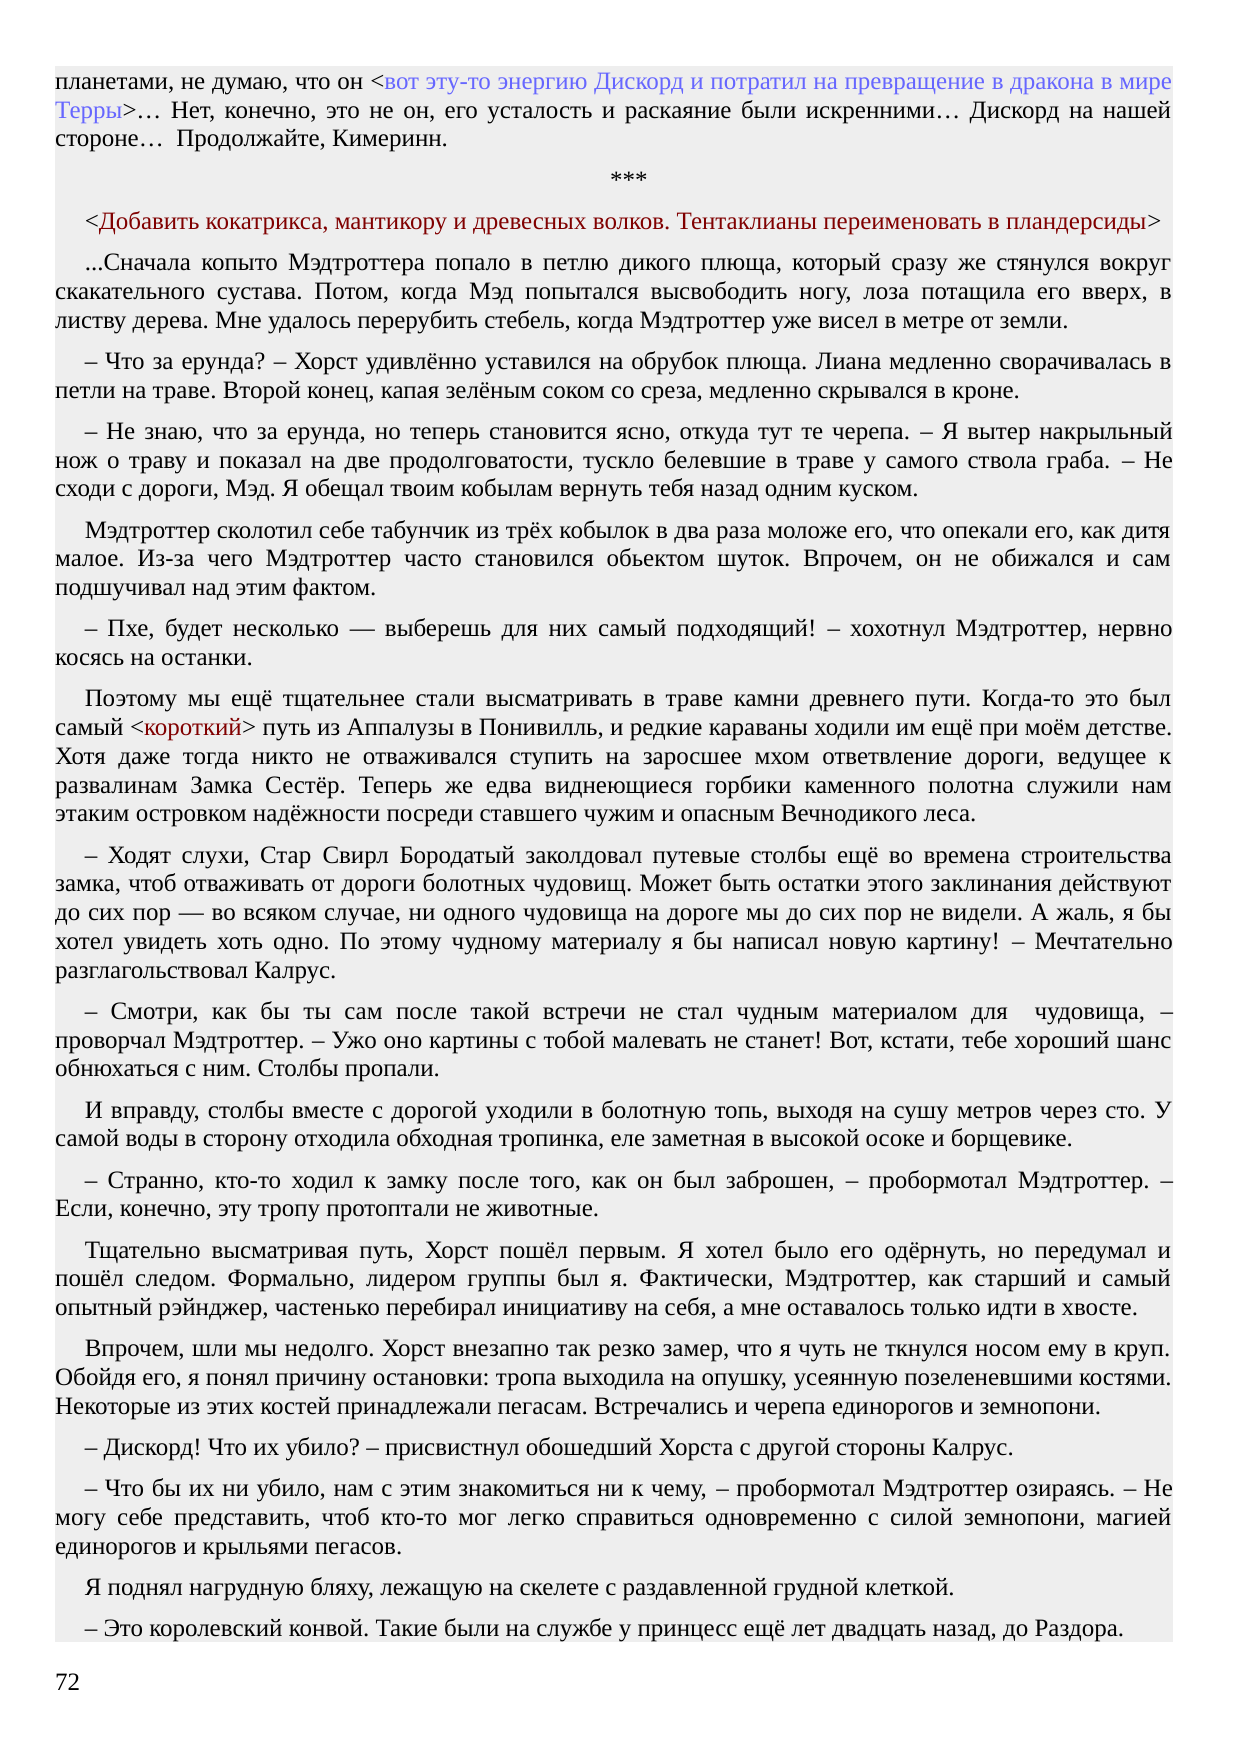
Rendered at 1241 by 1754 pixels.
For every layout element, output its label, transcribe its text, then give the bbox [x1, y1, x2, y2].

text – Что бы их ни убило, нам с этим знакомиться ни к чему, – пробормотал Мэдтроттер озираясь. – Не могу себе представить, чтоб кто-то мог легко справиться одновременно с силой земнопони, магией единорогов и крыльями пегасов. [55, 1473, 1173, 1560]
text Мэдтроттер сколотил себе табунчик из трёх кобылок в два раза моложе его, что опекали его, как дитя малое. Из-за чего Мэдтроттер часто становился обьектом шуток. Впрочем, он не обижался и сам подшучивал над этим фактом. [55, 515, 1173, 601]
text ...Сначала копыто Мэдтроттера попало в петлю дикого плюща, который сразу же стянулся вокруг скакательного сустава. Потом, когда Мэд попытался высвободить ногу, лоза потащила его вверх, в листву дерева. Мне удалось перерубить стебель, когда Мэдтроттер уже висел в метре от земли. [55, 247, 1173, 333]
text Поэтому мы ещё тщательнее стали высматривать в траве камни древнего пути. Когда-то это был самый <короткий> путь из Аппалузы в Понивилль, и редкие караваны ходили им ещё при моём детстве. Хотя даже тогда никто не отваживался ступить на заросшее мхом ответвление дороги, ведущее к развалинам Замка Сестёр. Теперь же едва виднеющиеся горбики каменного полотна служили нам этаким островком надёжности посреди ставшего чужим и опасным Вечнодикого леса. [55, 683, 1173, 827]
text – Дискорд! Что их убило? – присвистнул обошедший Хорста с другой стороны Калрус. [55, 1432, 1173, 1461]
text И вправду, столбы вместе с дорогой уходили в болотную топь, выходя на сушу метров через сто. У самой воды в сторону отходила обходная тропинка, еле заметная в высокой осоке и борщевике. [55, 1095, 1173, 1152]
text – Что за ерунда? – Хорст удивлённо уставился на обрубок плюща. Лиана медленно сворачивалась в петли на траве. Второй конец, капая зелёным соком со среза, медленно скрывался в кроне. [55, 346, 1173, 403]
text планетами, не думаю, что он <вот эту-то энергию Дискорд и потратил на превращение в дракона в мире Терры>… Нет, конечно, это не он, его усталость и раскаяние были искренними… Дискорд на нашей стороне… Продолжайте, Кимеринн. [55, 66, 1173, 152]
text Я поднял нагрудную бляху, лежащую на скелете с раздавленной грудной клеткой. [55, 1572, 1173, 1601]
text – Пхе, будет несколько — выберешь для них самый подходящий! – хохотнул Мэдтроттер, нервно косясь на останки. [55, 613, 1173, 671]
text – Странно, кто-то ходил к замку после того, как он был заброшен, – пробормотал Мэдтроттер. – Если, конечно, эту тропу протоптали не животные. [55, 1165, 1173, 1222]
text Впрочем, шли мы недолго. Хорст внезапно так резко замер, что я чуть не ткнулся носом ему в круп. Обойдя его, я понял причину остановки: тропа выходила на опушку, усеянную позеленевшими костями. Некоторые из этих костей принадлежали пегасам. Встречались и черепа единорогов и земнопони. [55, 1333, 1173, 1420]
text – Не знаю, что за ерунда, но теперь становится ясно, откуда тут те черепа. – Я вытер накрыльный нож о траву и показал на две продолговатости, тускло белевшие в траве у самого ствола граба. – Не сходи с дороги, Мэд. Я обещал твоим кобылам вернуть тебя назад одним куском. [55, 416, 1173, 502]
text – Ходят слухи, Стар Cвирл Бородатый заколдовал путевые столбы ещё во времена строительства замка, чтоб отваживать от дороги болотных чудовищ. Может быть остатки этого заклинания действуют до сих пор — во всяком случае, ни одного чудовища на дороге мы до сих пор не видели. А жаль, я бы хотел увидеть хоть одно. По этому чудному материалу я бы написал новую картину! – Мечтательно разглагольствовал Калрус. [55, 840, 1173, 983]
text – Смотри, как бы ты сам после такой встречи не стал чудным материалом для чудовища, – проворчал Мэдтроттер. – Ужо оно картины с тобой малевать не станет! Вот, кстати, тебе хороший шанс обнюхаться с ним. Столбы пропали. [55, 996, 1173, 1082]
text *** [55, 165, 1173, 193]
text – Это королевский конвой. Такие были на службе у принцесс ещё лет двадцать назад, до Раздора. [55, 1613, 1173, 1642]
text Тщательно высматривая путь, Хорст пошёл первым. Я хотел было его одёрнуть, но передумал и пошёл следом. Формально, лидером группы был я. Фактически, Мэдтроттер, как старший и самый опытный рэйнджер, частенько перебирал инициативу на себя, а мне оставалось только идти в хвосте. [55, 1235, 1173, 1321]
text <Добавить кокатрикса, мантикору и древесных волков. Тентаклианы переименовать в пландерсиды> [55, 206, 1173, 235]
